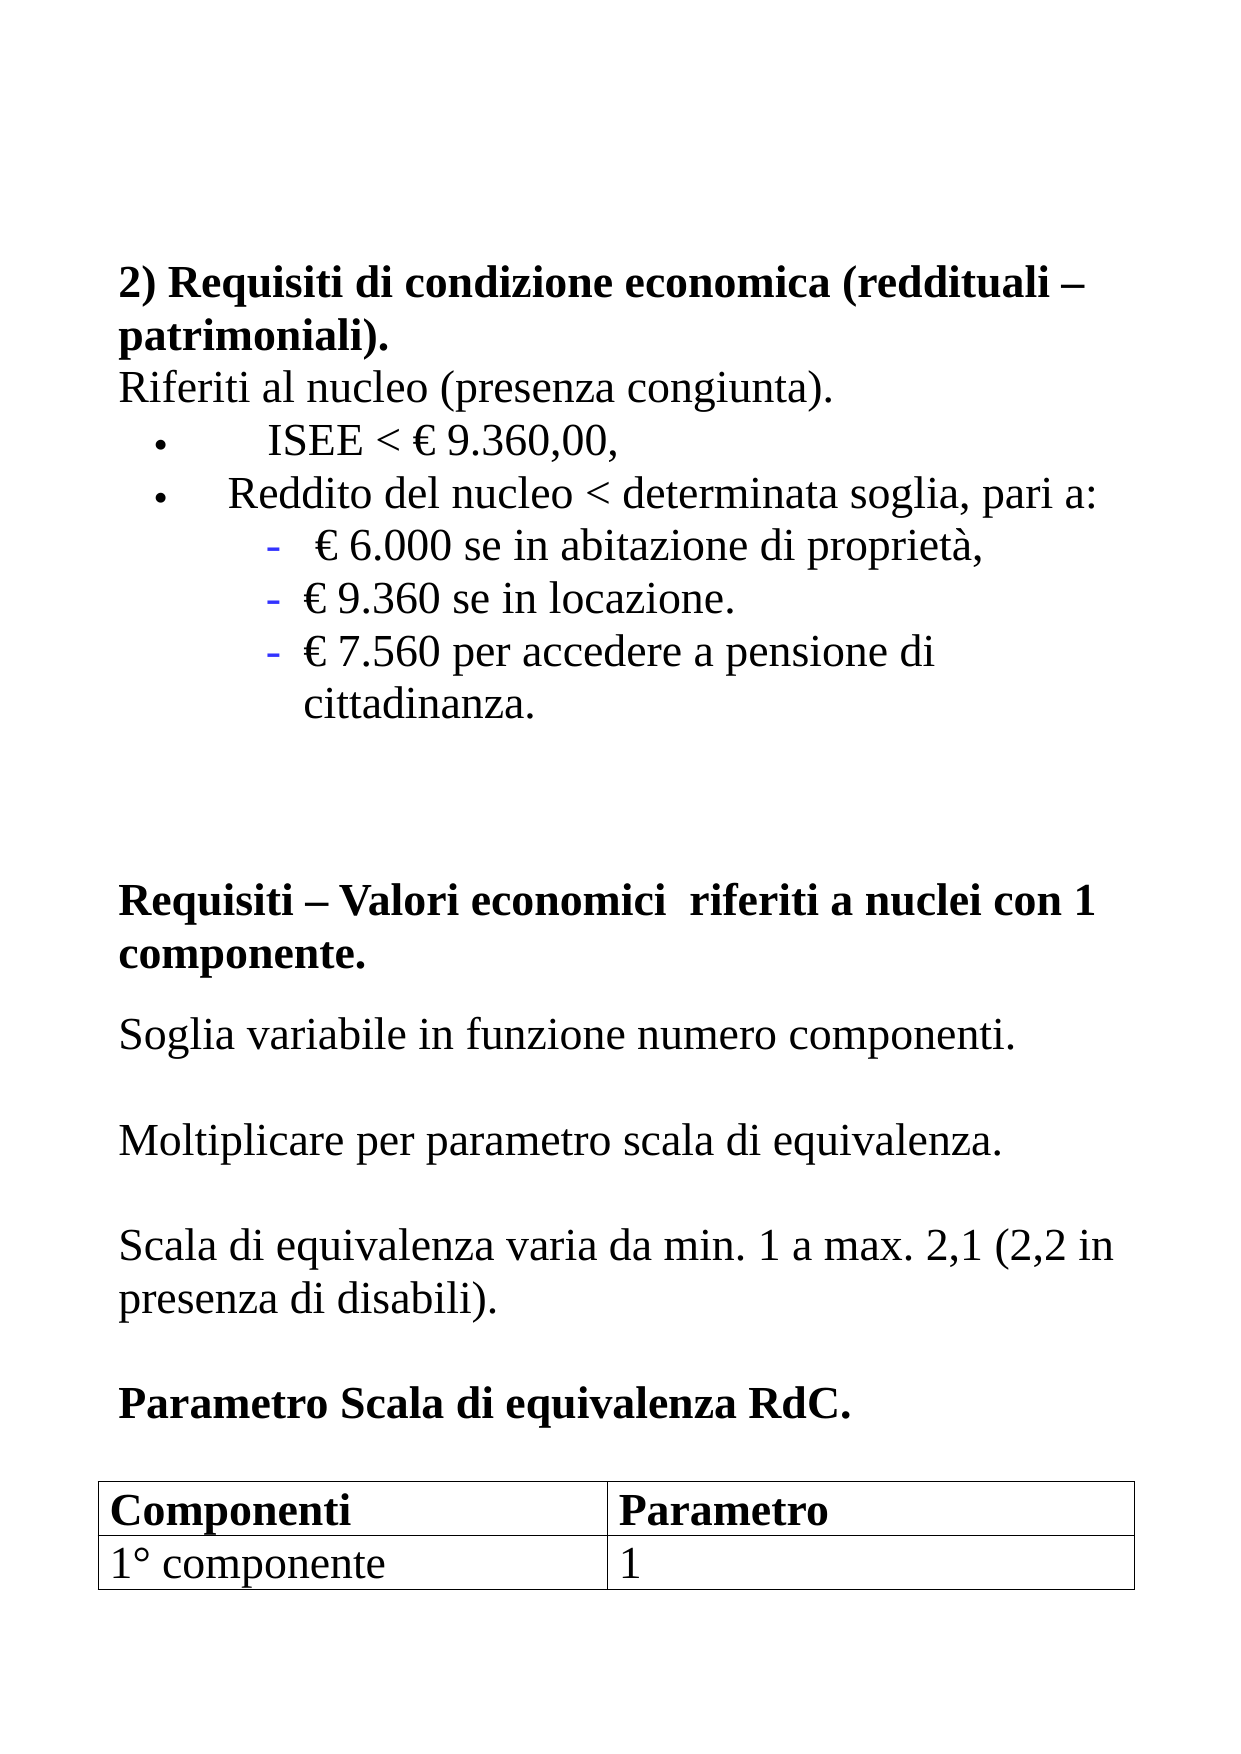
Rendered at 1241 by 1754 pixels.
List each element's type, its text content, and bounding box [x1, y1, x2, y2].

table_header Componenti [99, 1482, 607, 1535]
text Parametro Scala di equivalenza RdC. [118, 1376, 1122, 1428]
table_cell 1 [608, 1536, 1134, 1588]
text Scala di equivalenza varia da min. 1 a max. 2,1 (2,2 in presenza di disabili). [118, 1217, 1122, 1323]
table_header Parametro [608, 1482, 1134, 1535]
text 2) Requisiti di condizione economica (reddituali – patrimoniali). [118, 254, 1122, 360]
list € 6.000 se in abitazione di proprietà, [266, 518, 1122, 571]
text Soglia variabile in funzione numero componenti. [118, 1007, 1122, 1059]
text Requisiti – Valori economici riferiti a nuclei con 1 componente. [118, 872, 1122, 978]
list € 7.560 per accedere a pensione di cittadinanza. [266, 623, 1122, 729]
text Riferiti al nucleo (presenza congiunta). [118, 360, 1122, 412]
text Moltiplicare per parametro scala di equivalenza. [118, 1112, 1122, 1165]
list ISEE < € 9.360,00, [156, 412, 1122, 465]
list Reddito del nucleo < determinata soglia, pari a: [156, 465, 1122, 518]
table_cell 1° componente [99, 1536, 607, 1588]
list € 9.360 se in locazione. [266, 571, 1122, 623]
